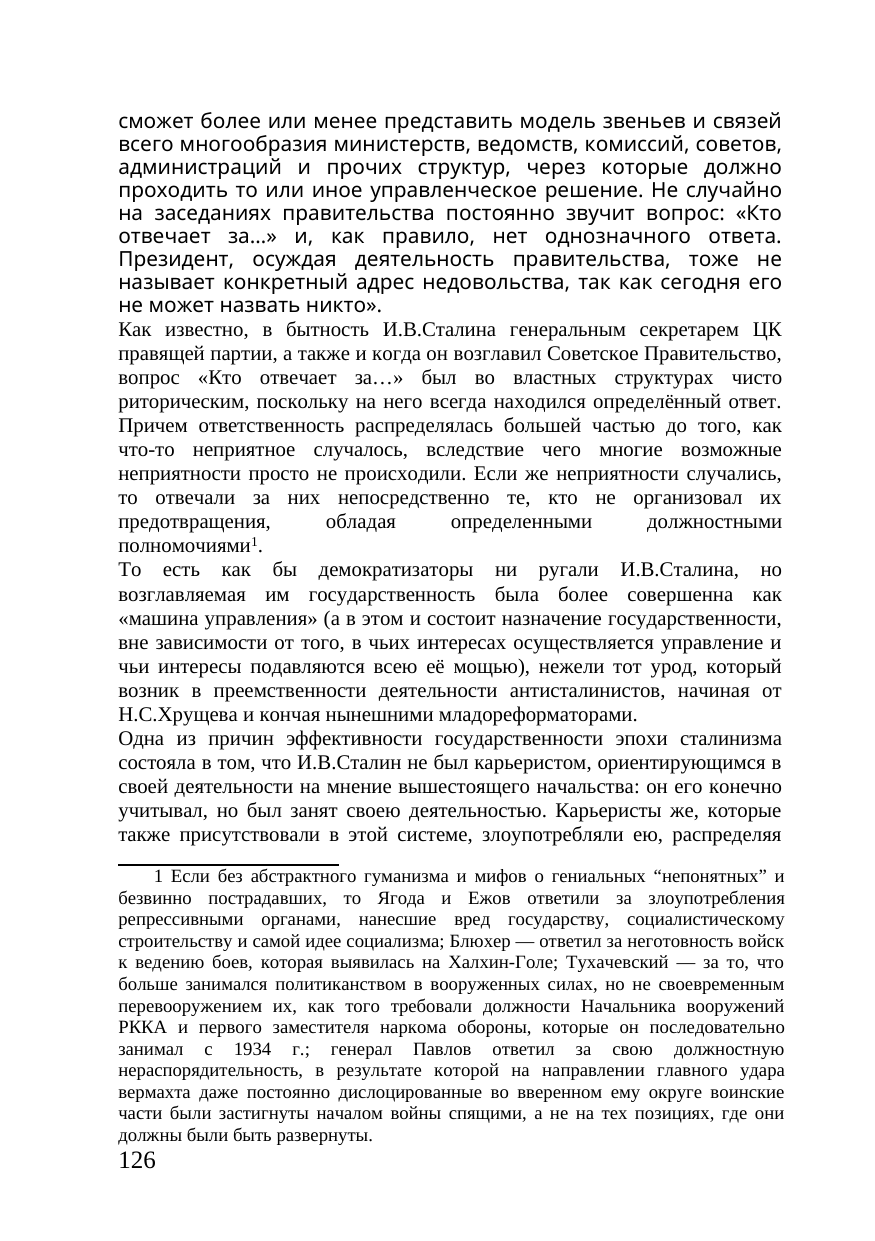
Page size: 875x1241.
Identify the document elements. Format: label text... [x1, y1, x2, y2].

text То есть как бы демократизаторы ни ругали И.В.Сталина, но возглавляемая им государственность была более совершенна как «машина управления» (а в этом и состоит назначение государственности, вне зависимости от того, в чьих интересах осуществляется управление и чьи интересы подавляются всею её мощью), нежели тот урод, который возник в преемственности деятельности антисталинистов, начиная от Н.С.Хрущева и кончая нынешними младореформаторами. [118, 557, 783, 726]
text Одна из причин эффективности государственности эпохи сталинизма состояла в том, что И.В.Сталин не был карьеристом, ориентирующимся в своей деятельности на мнение вышестоящего начальства: он его конечно учитывал, но был занят своею деятельностью. Карьеристы же, которые также присутствовали в этой системе, злоупотребляли ею, распределяя [118, 726, 783, 846]
text сможет более или менее представить модель звеньев и связей всего многообразия министерств, ведомств, комиссий, советов, администраций и прочих структур, через которые должно проходить то или иное управленческое решение. Не случайно на заседаниях правительства постоянно звучит вопрос: «Кто отвечает за…» и, как правило, нет однозначного ответа. Президент, осуждая деятельность правительства, тоже не называет конкретный адрес недовольства, так как сегодня его не может назвать никто». [118, 111, 783, 317]
text Как известно, в бытность И.В.Сталина генеральным секретарем ЦК правящей партии, а также и когда он возглавил Советское Правительство, вопрос «Кто отвечает за…» был во властных структурах чисто риторическим, поскольку на него всегда находился определённый ответ. Причем ответственность распределялась большей частью до того, как что-то неприятное случалось, вследствие чего многие возможные неприятности просто не происходили. Если же неприятности случались, то отвечали за них непосредственно те, кто не организовал их предотвращения, обладая определенными должностными полномочиями. [118, 317, 783, 557]
text Если без абстрактного гуманизма и мифов о гениальных “непонятных” и безвинно пострадавших, то Ягода и Ежов ответили за злоупотребления репрессивными органами, нанесшие вред государству, социалистическому строительству и самой идее социализма; Блюхер — ответил за неготовность войск к ведению боев, которая выявилась на Халхин-Голе; Тухачевский — за то, что больше занимался политиканством в вооруженных силах, но не своевременным перевооружением их, как того требовали должности Начальника вооружений РККА и первого заместителя наркома обороны, которые он последовательно занимал с 1934 г.; генерал Павлов ответил за свою должностную нераспорядительность, в результате которой на направлении главного удара вермахта даже постоянно дислоцированные во вверенном ему округе воинские части были застигнуты началом войны спящими, а не на тех позициях, где они должны были быть развернуты. [118, 865, 786, 1145]
